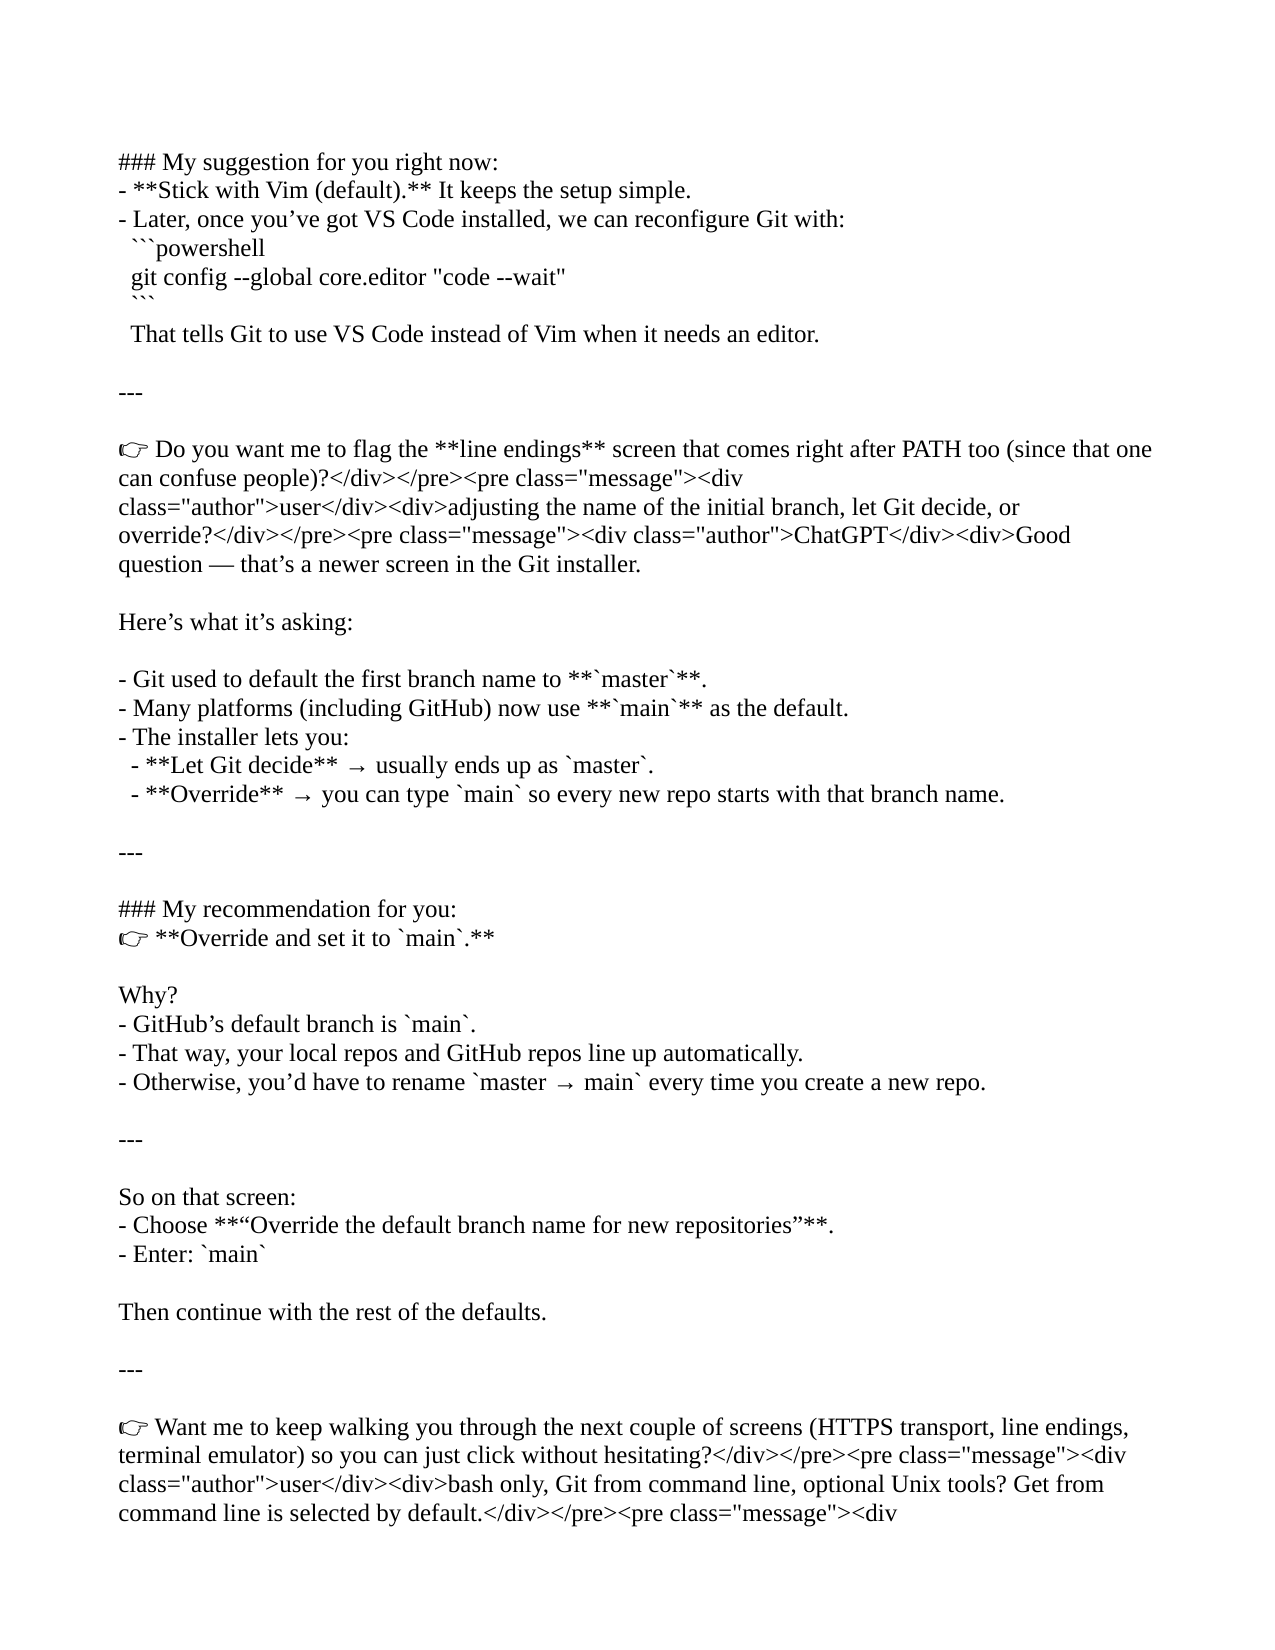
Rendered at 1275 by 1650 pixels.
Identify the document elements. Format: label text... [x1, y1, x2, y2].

text - **Stick with Vim (default).** It keeps the setup simple. [118, 176, 1157, 204]
text ``` [118, 291, 1157, 319]
text --- [118, 377, 1157, 406]
text --- [118, 1354, 1157, 1383]
text git config --global core.editor "code --wait" [118, 262, 1157, 291]
text - That way, your local repos and GitHub repos line up automatically. [118, 1038, 1157, 1067]
text That tells Git to use VS Code instead of Vim when it needs an editor. [118, 319, 1157, 348]
text - Many platforms (including GitHub) now use **`main`** as the default. [118, 693, 1157, 722]
text Here’s what it’s asking: [118, 607, 1157, 636]
text ### My suggestion for you right now: [118, 147, 1157, 176]
text ```powershell [118, 233, 1157, 262]
text 👉 Want me to keep walking you through the next couple of screens (HTTPS transport, line endings, terminal emulator) so you can just click without hesitating?</div></pre><pre class="message"><div class="author">user</div><div>bash only, Git from command line, optional Unix tools? Get from command line is selected by default.</div></pre><pre class="message"><div [118, 1412, 1157, 1527]
text 👉 **Override and set it to `main`.** [118, 923, 1157, 952]
text - Otherwise, you’d have to rename `master → main` every time you create a new repo. [118, 1067, 1157, 1096]
text - Enter: `main` [118, 1239, 1157, 1268]
text --- [118, 1124, 1157, 1153]
text - Git used to default the first branch name to **`master`**. [118, 664, 1157, 693]
text - **Let Git decide** → usually ends up as `master`. [118, 751, 1157, 779]
text So on that screen: [118, 1182, 1157, 1211]
text - The installer lets you: [118, 722, 1157, 751]
text - Choose **“Override the default branch name for new repositories”**. [118, 1211, 1157, 1239]
text - GitHub’s default branch is `main`. [118, 1009, 1157, 1038]
text - **Override** → you can type `main` so every new repo starts with that branch name. [118, 779, 1157, 808]
text --- [118, 837, 1157, 866]
text Why? [118, 981, 1157, 1009]
text Then continue with the rest of the defaults. [118, 1297, 1157, 1326]
text ### My recommendation for you: [118, 894, 1157, 923]
text - Later, once you’ve got VS Code installed, we can reconfigure Git with: [118, 204, 1157, 233]
text 👉 Do you want me to flag the **line endings** screen that comes right after PATH too (since that one can confuse people)?</div></pre><pre class="message"><div class="author">user</div><div>adjusting the name of the initial branch, let Git decide, or override?</div></pre><pre class="message"><div class="author">ChatGPT</div><div>Good question — that’s a newer screen in the Git installer. [118, 434, 1157, 578]
